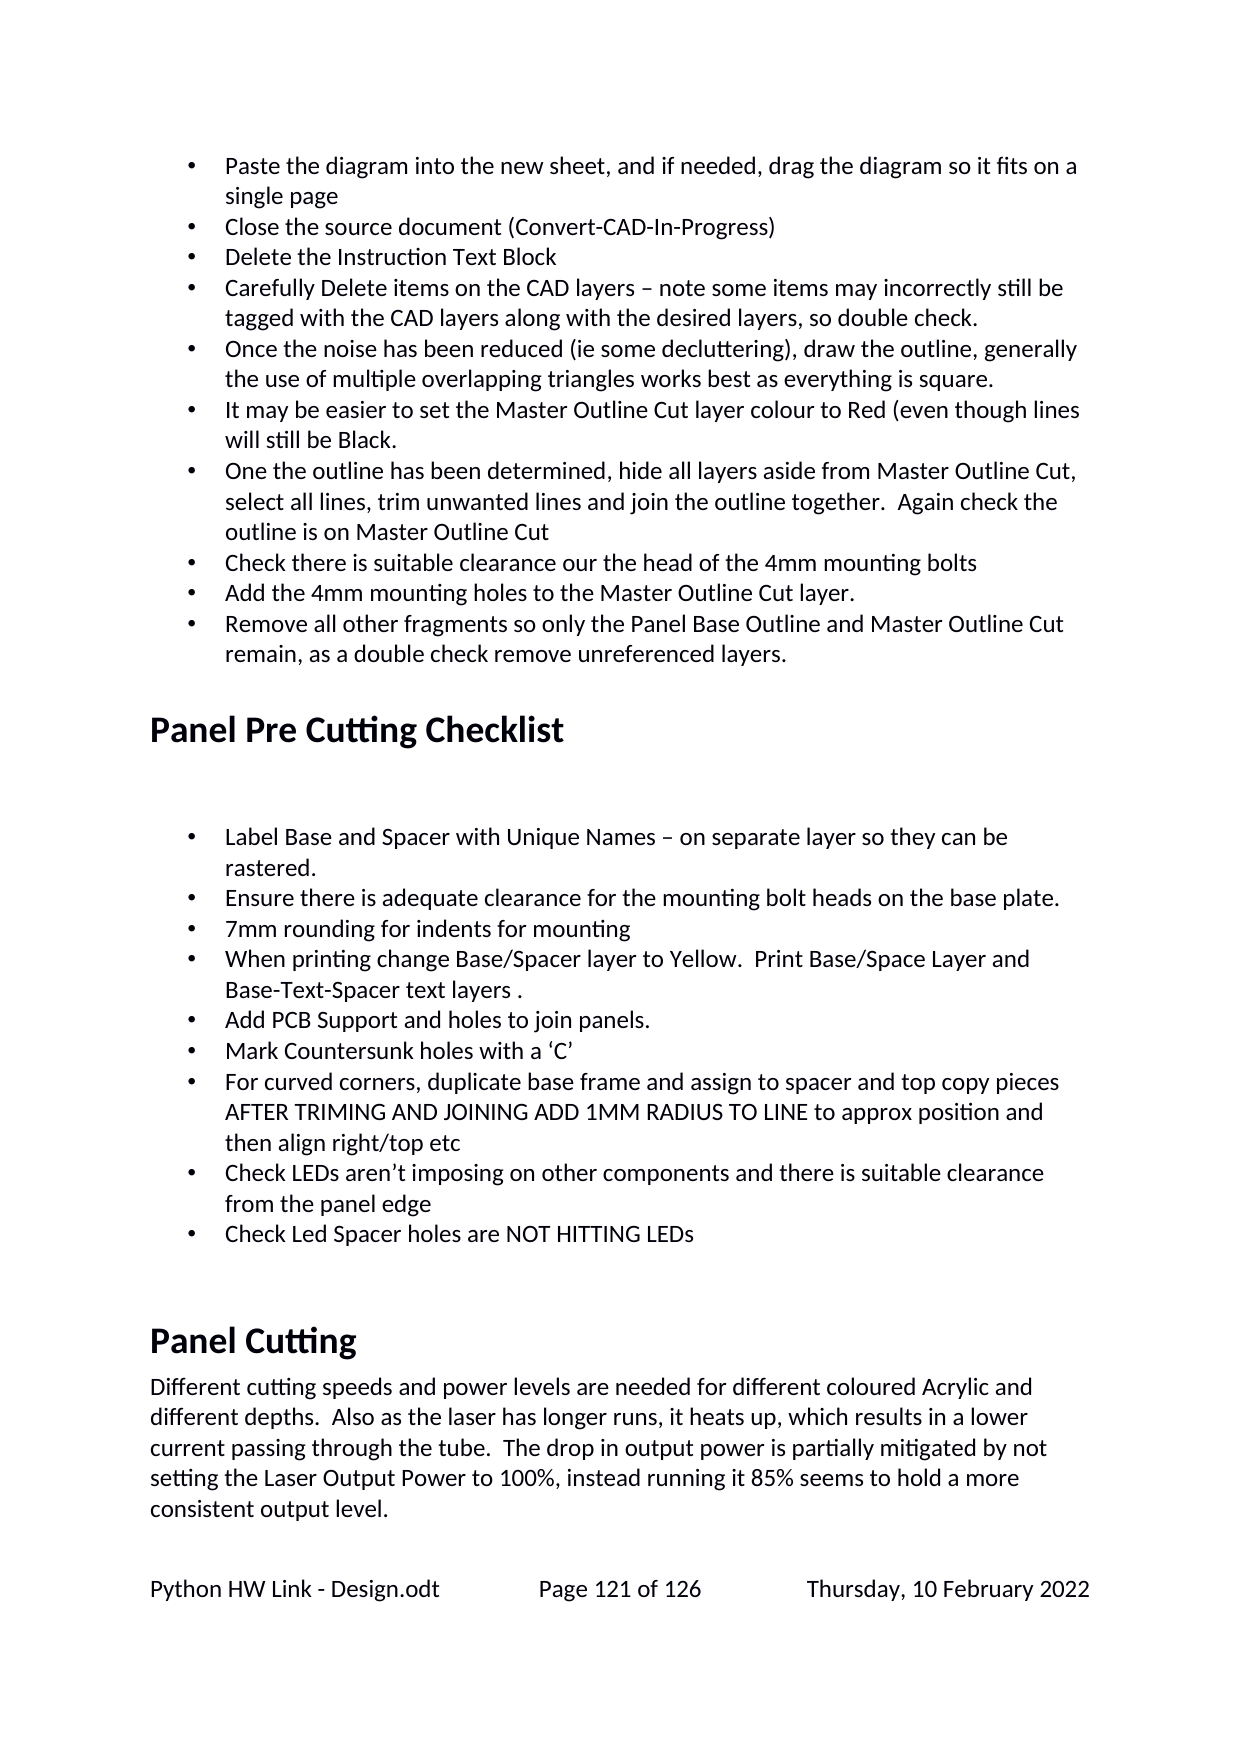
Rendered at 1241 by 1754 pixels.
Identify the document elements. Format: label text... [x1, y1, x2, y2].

list Remove all other fragments so only the Panel Base Outline and Master Outline Cut remain, as a double check remove unreferenced layers. [187, 608, 1090, 669]
list Ensure there is adequate clearance for the mounting bolt heads on the base plate. [187, 883, 1090, 913]
list Label Base and Spacer with Unique Names – on separate layer so they can be rastered. [187, 822, 1090, 883]
subtitle Panel Pre Cutting Checklist [150, 706, 1090, 752]
list Close the source document (Convert-CAD-In-Progress) [187, 211, 1090, 242]
list 7mm rounding for indents for mounting [187, 913, 1090, 944]
list For curved corners, duplicate base frame and assign to spacer and top copy pieces AFTER TRIMING AND JOINING ADD 1MM RADIUS TO LINE to approx position and then align right/top etc [187, 1066, 1090, 1157]
list Add the 4mm mounting holes to the Master Outline Cut layer. [187, 577, 1090, 608]
text Different cutting speeds and power levels are needed for different coloured Acrylic and different depths. Also as the laser has longer runs, it heats up, which results in a lower current passing through the tube. The drop in output power is partially mitigated by not setting the Laser Output Power to 100%, instead running it 85% seems to hold a more consistent output level. [150, 1371, 1090, 1524]
subtitle Panel Cutting [150, 1317, 1090, 1363]
list Check Led Spacer holes are NOT HITTING LEDs [187, 1218, 1090, 1249]
list Add PCB Support and holes to join panels. [187, 1005, 1090, 1035]
list Mark Countersunk holes with a ‘C’ [187, 1035, 1090, 1066]
list Paste the diagram into the new sheet, and if needed, drag the diagram so it fits on a single page [187, 150, 1090, 211]
list Carefully Delete items on the CAD layers – note some items may incorrectly still be tagged with the CAD layers along with the desired layers, so double check. [187, 272, 1090, 333]
list Delete the Instruction Text Block [187, 242, 1090, 272]
list Once the noise has been reduced (ie some decluttering), draw the outline, generally the use of multiple overlapping triangles works best as everything is square. [187, 333, 1090, 394]
list When printing change Base/Spacer layer to Yellow. Print Base/Space Layer and Base-Text-Spacer text layers . [187, 944, 1090, 1005]
list It may be easier to set the Master Outline Cut layer colour to Red (even though lines will still be Black. [187, 394, 1090, 455]
list One the outline has been determined, hide all layers aside from Master Outline Cut, select all lines, trim unwanted lines and join the outline together. Again check the outline is on Master Outline Cut [187, 455, 1090, 547]
list Check there is suitable clearance our the head of the 4mm mounting bolts [187, 547, 1090, 577]
list Check LEDs aren’t imposing on other components and there is suitable clearance from the panel edge [187, 1157, 1090, 1218]
